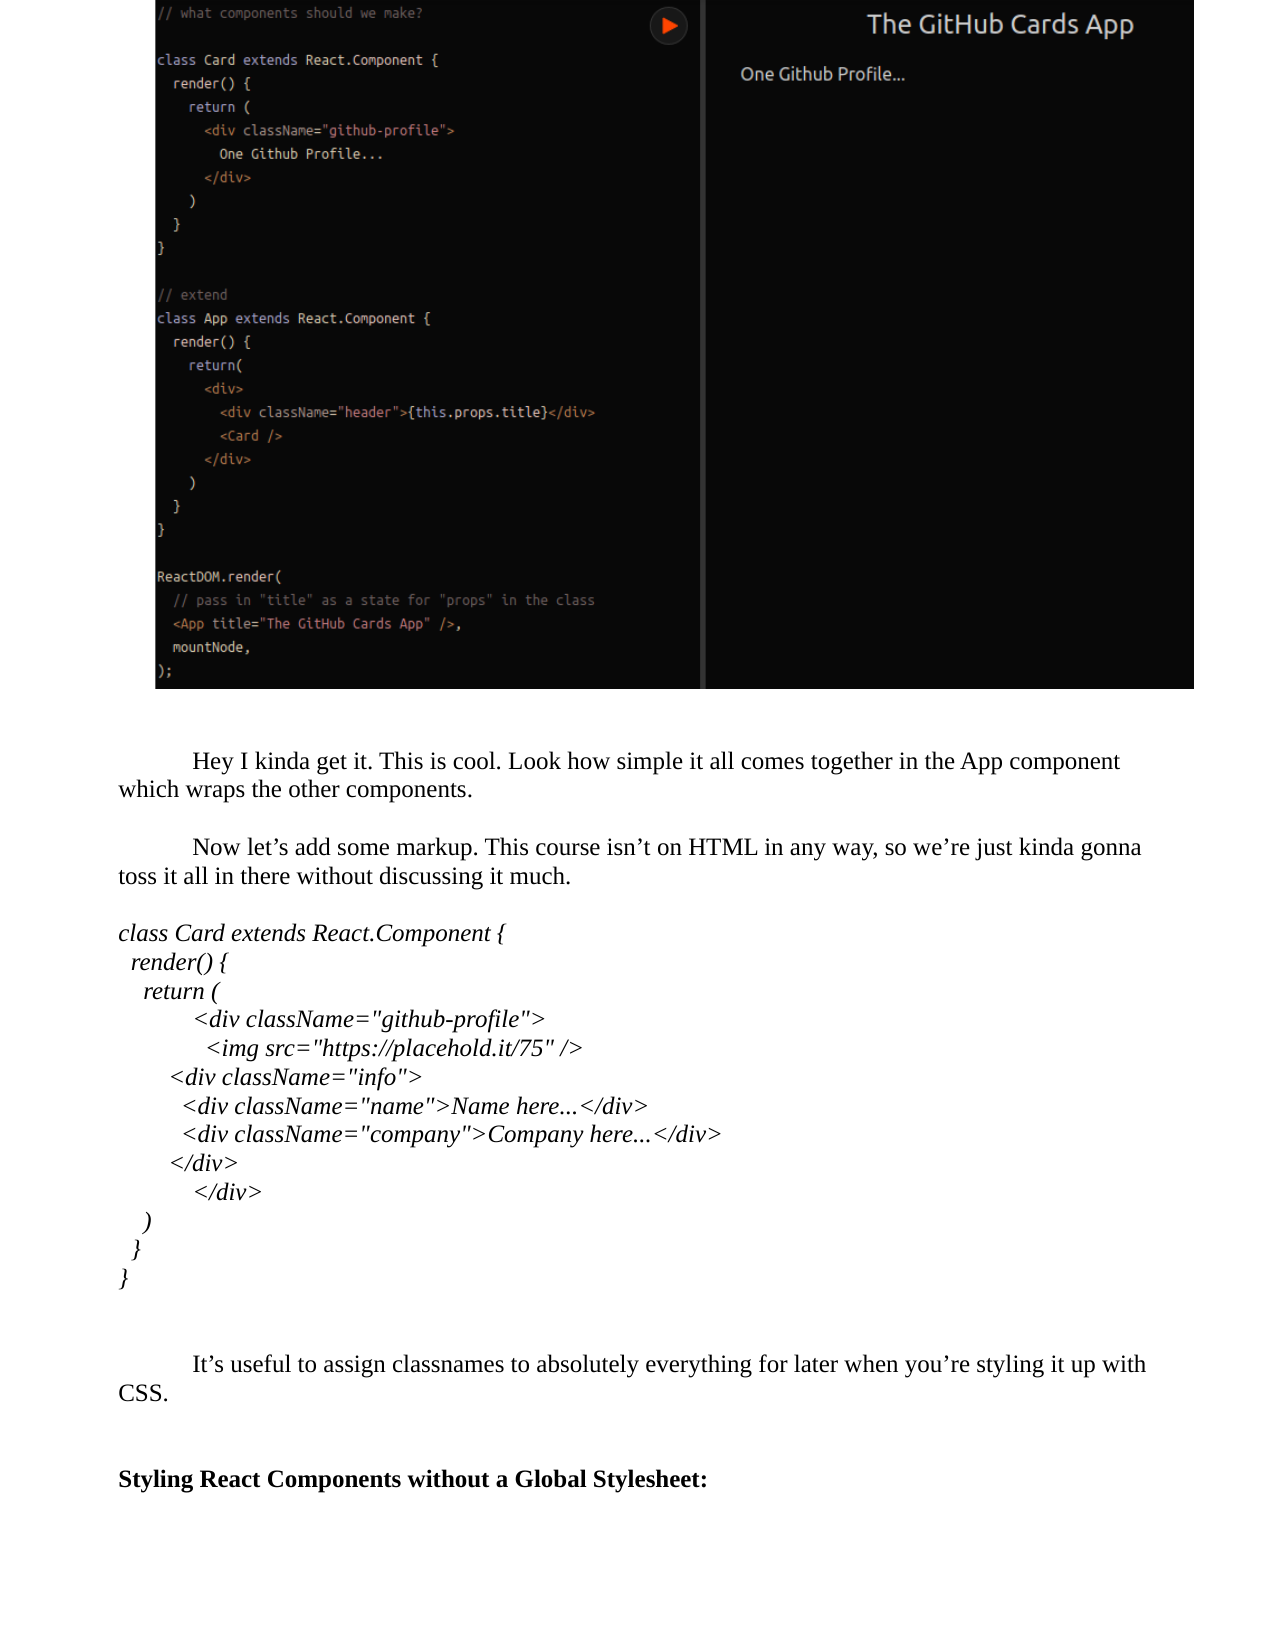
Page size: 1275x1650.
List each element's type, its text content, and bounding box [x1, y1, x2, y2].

text <div className="name">Name here...</div> [118, 1091, 1157, 1119]
text } [118, 1263, 1157, 1292]
text Hey I kinda get it. This is cool. Look how simple it all comes together in the App component which wraps the other components. [118, 746, 1157, 803]
text ) [118, 1206, 1157, 1234]
picture [155, 0, 1194, 689]
text <div className="info"> [118, 1062, 1157, 1091]
text <div className="company">Company here...</div> [118, 1119, 1157, 1148]
text class Card extends React.Component { [118, 918, 1157, 947]
text Styling React Components without a Global Stylesheet: [118, 1464, 1157, 1493]
text Now let’s add some markup. This course isn’t on HTML in any way, so we’re just kinda gonna toss it all in there without discussing it much. [118, 832, 1157, 889]
text return ( [118, 976, 1157, 1004]
text </div> [118, 1148, 1157, 1177]
text render() { [118, 947, 1157, 976]
text It’s useful to assign classnames to absolutely everything for later when you’re styling it up with CSS. [118, 1349, 1157, 1407]
text <div className="github-profile"> [118, 1004, 1157, 1033]
text <img src="https://placehold.it/75" /> [118, 1033, 1157, 1062]
text </div> [118, 1177, 1157, 1206]
text } [118, 1234, 1157, 1263]
